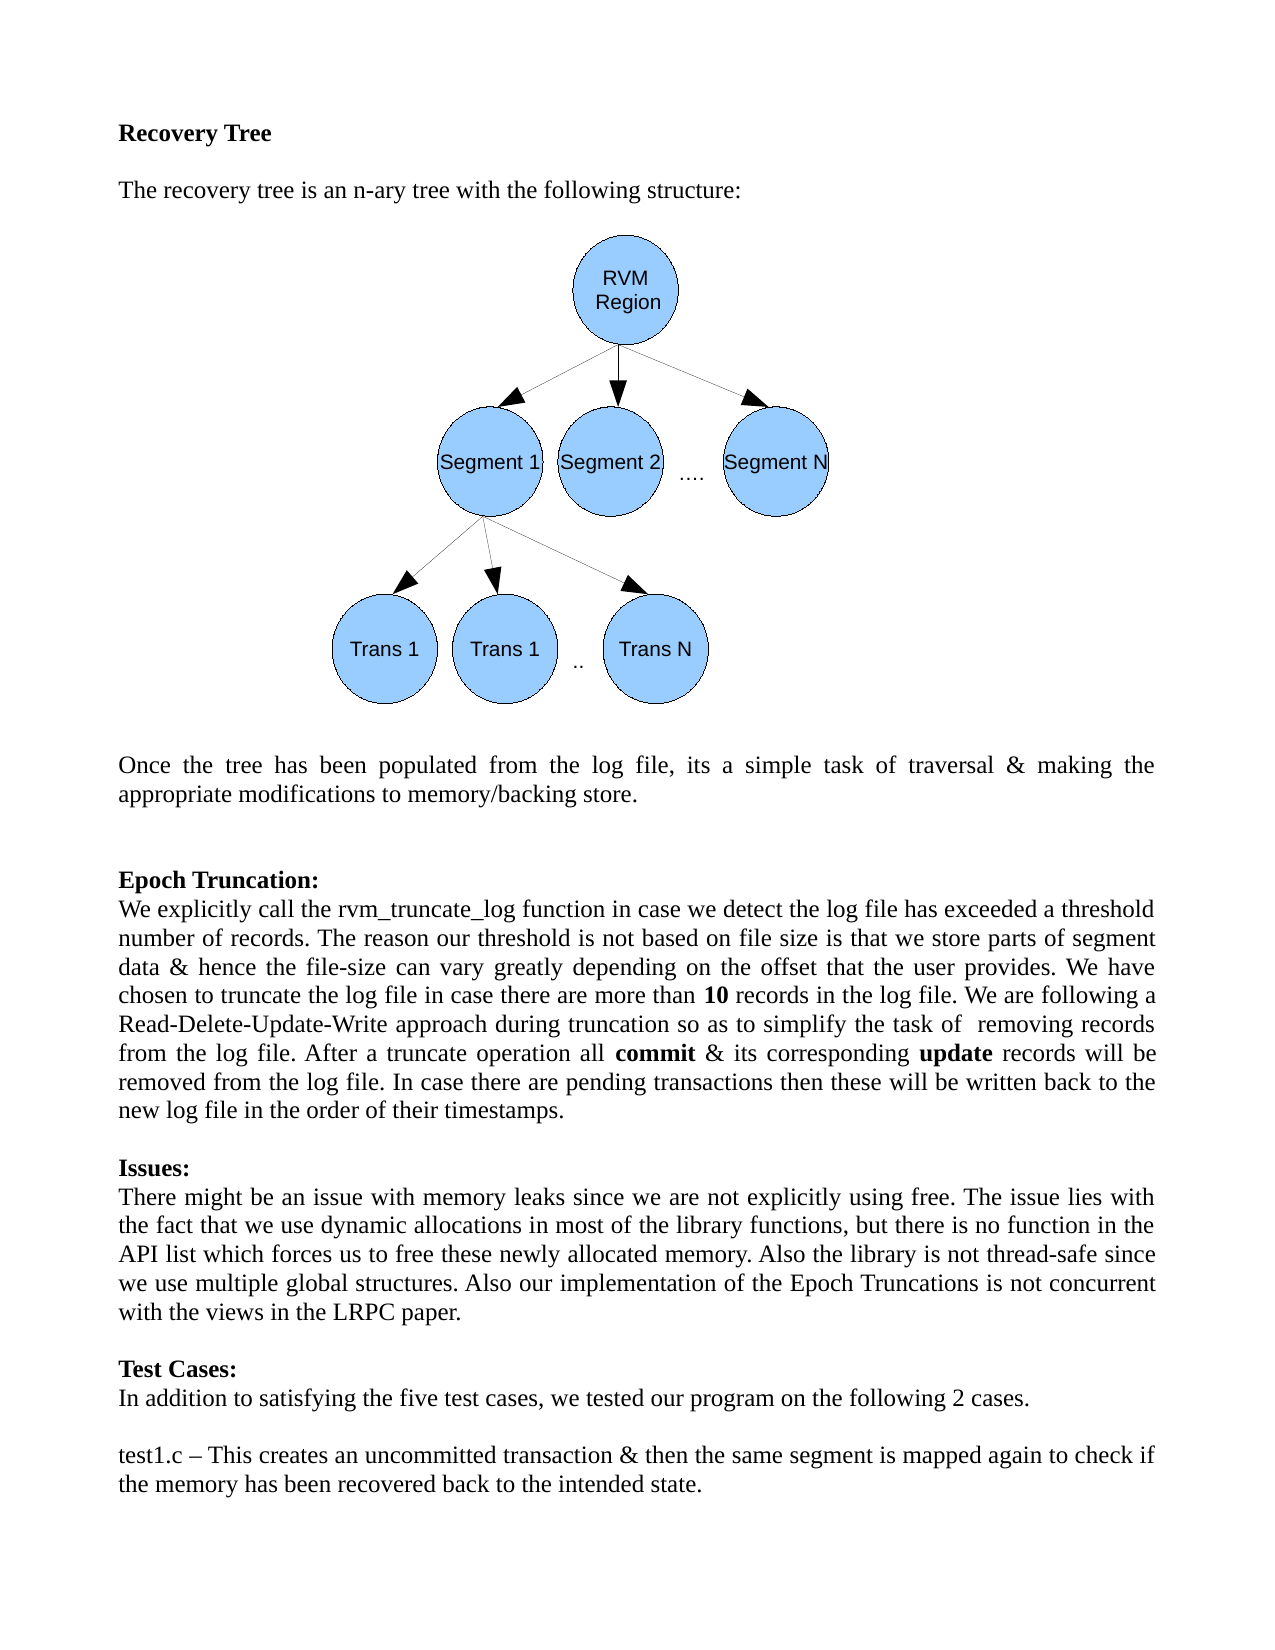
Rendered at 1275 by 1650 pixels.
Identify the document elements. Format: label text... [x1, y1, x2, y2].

text There might be an issue with memory leaks since we are not explicitly using free. The issue lies with the fact that we use dynamic allocations in most of the library functions, but there is no function in the API list which forces us to free these newly allocated memory. Also the library is not thread-safe since we use multiple global structures. Also our implementation of the Epoch Truncations is not concurrent with the views in the LRPC paper. [118, 1182, 1157, 1326]
text Epoch Truncation: [118, 866, 1157, 894]
text Once the tree has been populated from the log file, its a simple task of traversal & making the appropriate modifications to memory/backing store. [118, 751, 1157, 808]
text In addition to satisfying the five test cases, we tested our program on the following 2 cases. [118, 1383, 1157, 1412]
text The recovery tree is an n-ary tree with the following structure: [118, 176, 1157, 204]
text We explicitly call the rvm_truncate_log function in case we detect the log file has exceeded a threshold number of records. The reason our threshold is not based on file size is that we store parts of segment data & hence the file-size can vary greatly depending on the offset that the user provides. We have chosen to truncate the log file in case there are more than 10 records in the log file. We are following a Read-Delete-Update-Write approach during truncation so as to simplify the task of removing records from the log file. After a truncate operation all commit & its corresponding update records will be removed from the log file. In case there are pending transactions then these will be written back to the new log file in the order of their timestamps. [118, 894, 1157, 1124]
text test1.c – This creates an uncommitted transaction & then the same segment is mapped again to check if the memory has been recovered back to the intended state. [118, 1441, 1157, 1498]
text Test Cases: [118, 1354, 1157, 1383]
text Recovery Tree [118, 118, 1157, 147]
text Issues: [118, 1153, 1157, 1182]
